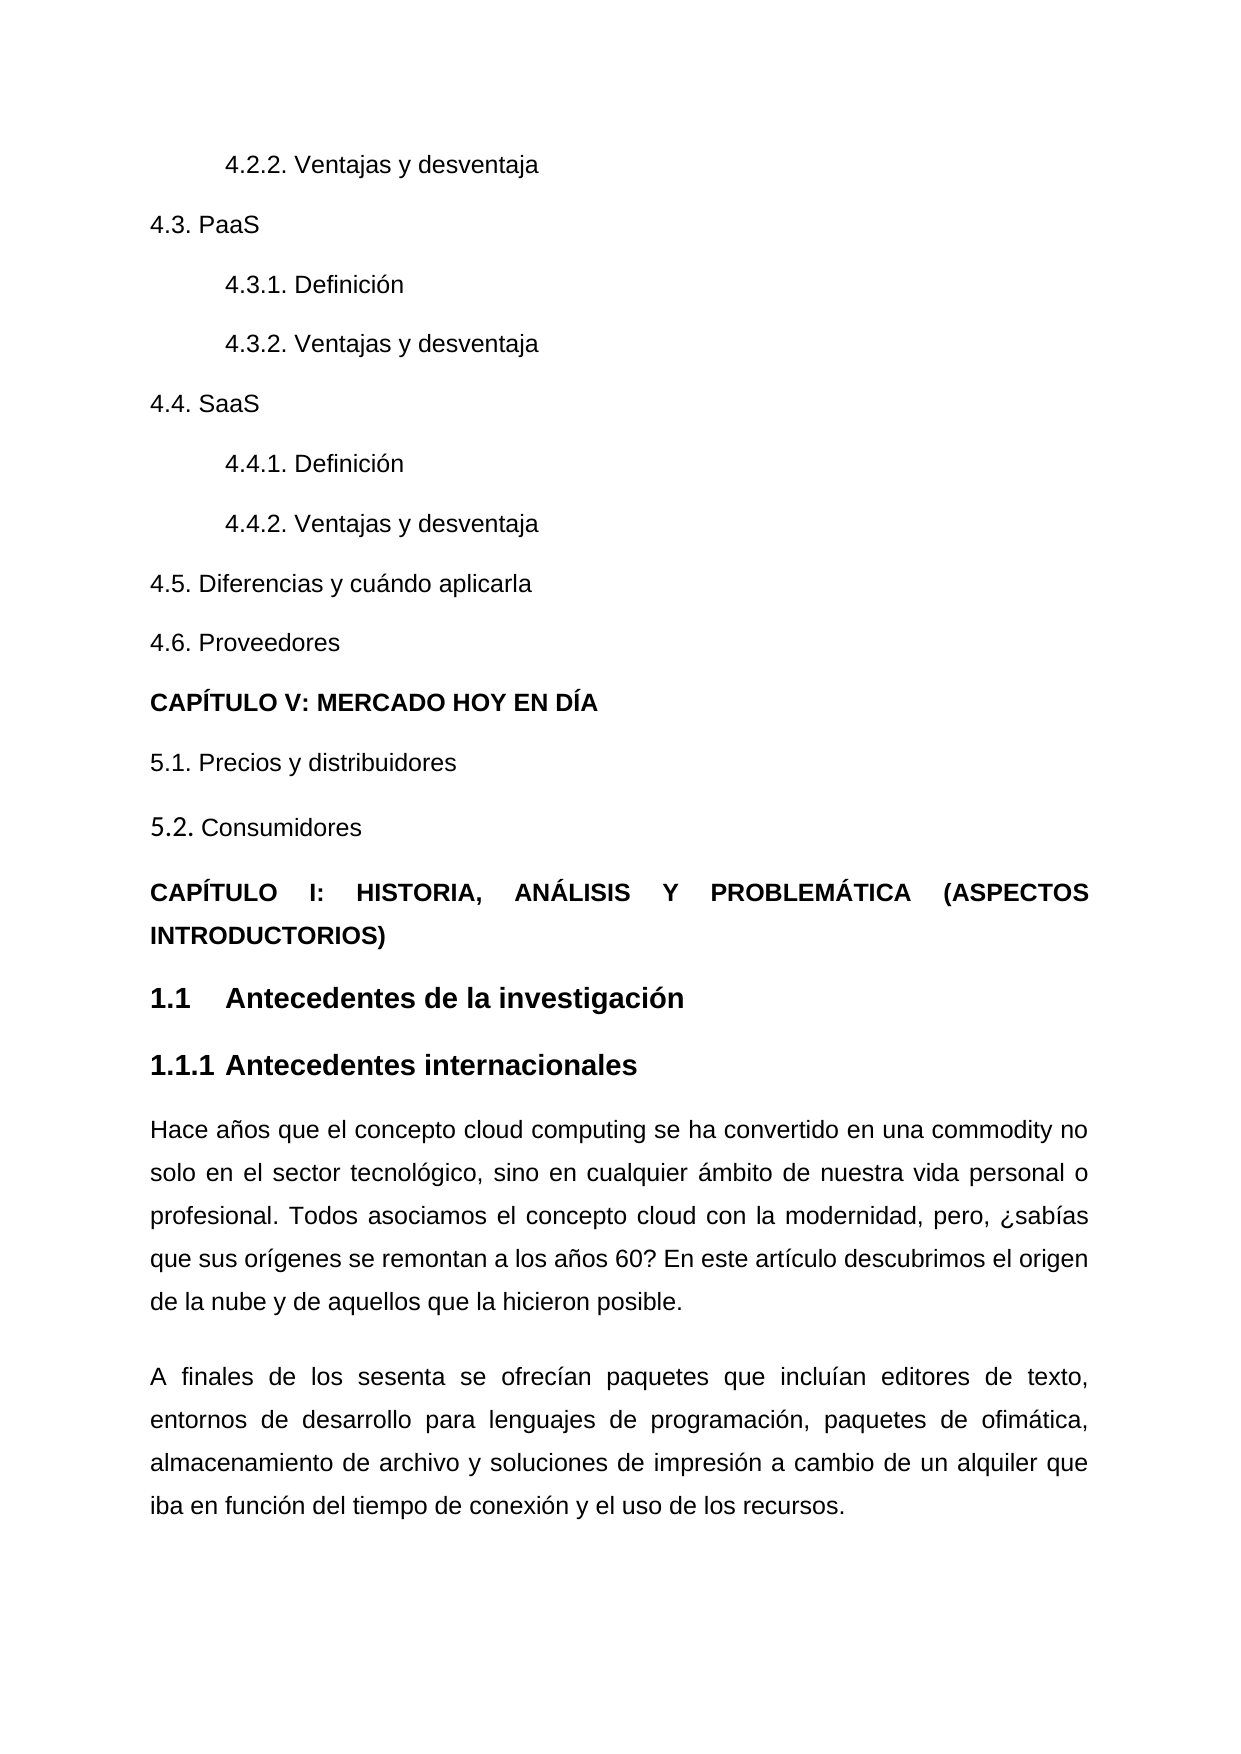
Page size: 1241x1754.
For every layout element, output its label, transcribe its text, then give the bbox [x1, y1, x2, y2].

list Antecedentes de la investigación [150, 981, 1090, 1014]
text 4.3.1. Definición [225, 269, 1090, 298]
text 5.2. Consumidores [150, 808, 1090, 843]
text 4.6. Proveedores [150, 628, 1090, 657]
text 4.4.1. Definición [225, 449, 1090, 478]
text 4.3. PaaS [150, 210, 1090, 238]
text 4.4. SaaS [150, 389, 1090, 418]
text 4.3.2. Ventajas y desventaja [225, 329, 1090, 358]
text 5.1. Precios y distribuidores [150, 748, 1090, 777]
text A finales de los sesenta se ofrecían paquetes que incluían editores de texto, entornos de desarrollo para lenguajes de programación, paquetes de ofimática, almacenamiento de archivo y soluciones de impresión a cambio de un alquiler que iba en función del tiempo de conexión y el uso de los recursos. [150, 1362, 1090, 1520]
text 4.4.2. Ventajas y desventaja [225, 509, 1090, 537]
list Antecedentes internacionales [150, 1048, 1090, 1081]
text 4.5. Diferencias y cuándo aplicarla [150, 568, 1090, 597]
text CAPÍTULO V: MERCADO HOY EN DÍA [150, 688, 1090, 717]
text Hace años que el concepto cloud computing se ha convertido en una commodity no solo en el sector tecnológico, sino en cualquier ámbito de nuestra vida personal o profesional. Todos asociamos el concepto cloud con la modernidad, pero, ¿sabías que sus orígenes se remontan a los años 60? En este artículo descubrimos el origen de la nube y de aquellos que la hicieron posible. [150, 1115, 1090, 1316]
text 4.2.2. Ventajas y desventaja [225, 150, 1090, 179]
text CAPÍTULO I: HISTORIA, ANÁLISIS Y PROBLEMÁTICA (ASPECTOS INTRODUCTORIOS) [150, 878, 1090, 950]
